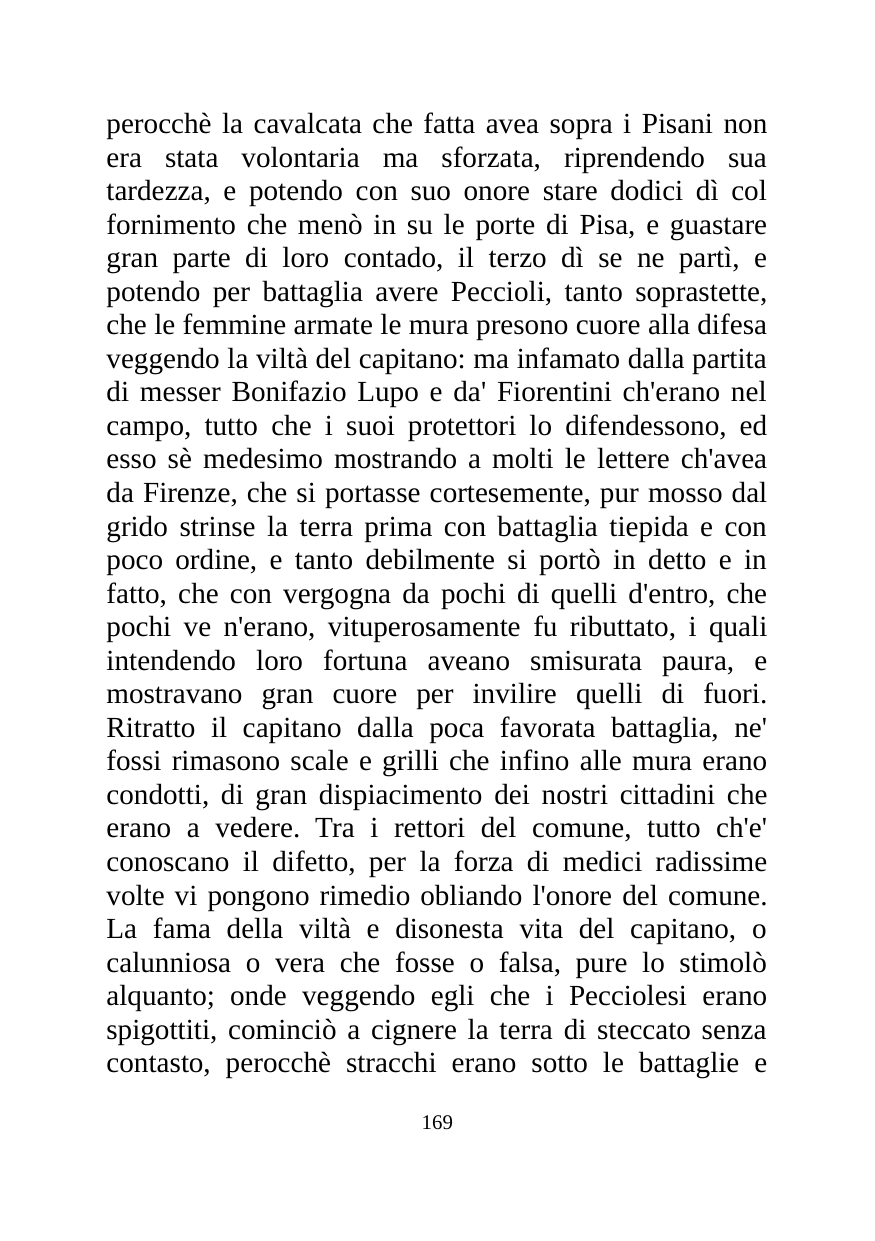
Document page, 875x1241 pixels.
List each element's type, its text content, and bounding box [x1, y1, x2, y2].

text perocchè la cavalcata che fatta avea sopra i Pisani non era stata volontaria ma sforzata, riprendendo sua tardezza, e potendo con suo onore stare dodici dì col fornimento che menò in su le porte di Pisa, e guastare gran parte di loro contado, il terzo dì se ne partì, e potendo per battaglia avere Peccioli, tanto soprastette, che le femmine armate le mura presono cuore alla difesa veggendo la viltà del capitano: ma infamato dalla partita di messer Bonifazio Lupo e da' Fiorentini ch'erano nel campo, tutto che i suoi protettori lo difendessono, ed esso sè medesimo mostrando a molti le lettere ch'avea da Firenze, che si portasse cortesemente, pur mosso dal grido strinse la terra prima con battaglia tiepida e con poco ordine, e tanto debilmente si portò in detto e in fatto, che con vergogna da pochi di quelli d'entro, che pochi ve n'erano, vituperosamente fu ributtato, i quali intendendo loro fortuna aveano smisurata paura, e mostravano gran cuore per invilire quelli di fuori. Ritratto il capitano dalla poca favorata battaglia, ne' fossi rimasono scale e grilli che infino alle mura erano condotti, di gran dispiacimento dei nostri cittadini che erano a vedere. Tra i rettori del comune, tutto ch'e' conoscano il difetto, per la forza di medici radissime volte vi pongono rimedio obliando l'onore del comune. La fama della viltà e disonesta vita del capitano, o calunniosa o vera che fosse o falsa, pure lo stimolò alquanto; onde veggendo egli che i Pecciolesi erano spigottiti, cominciò a cignere la terra di steccato senza contasto, perocchè stracchi erano sotto le battaglie e [106, 106, 768, 1079]
